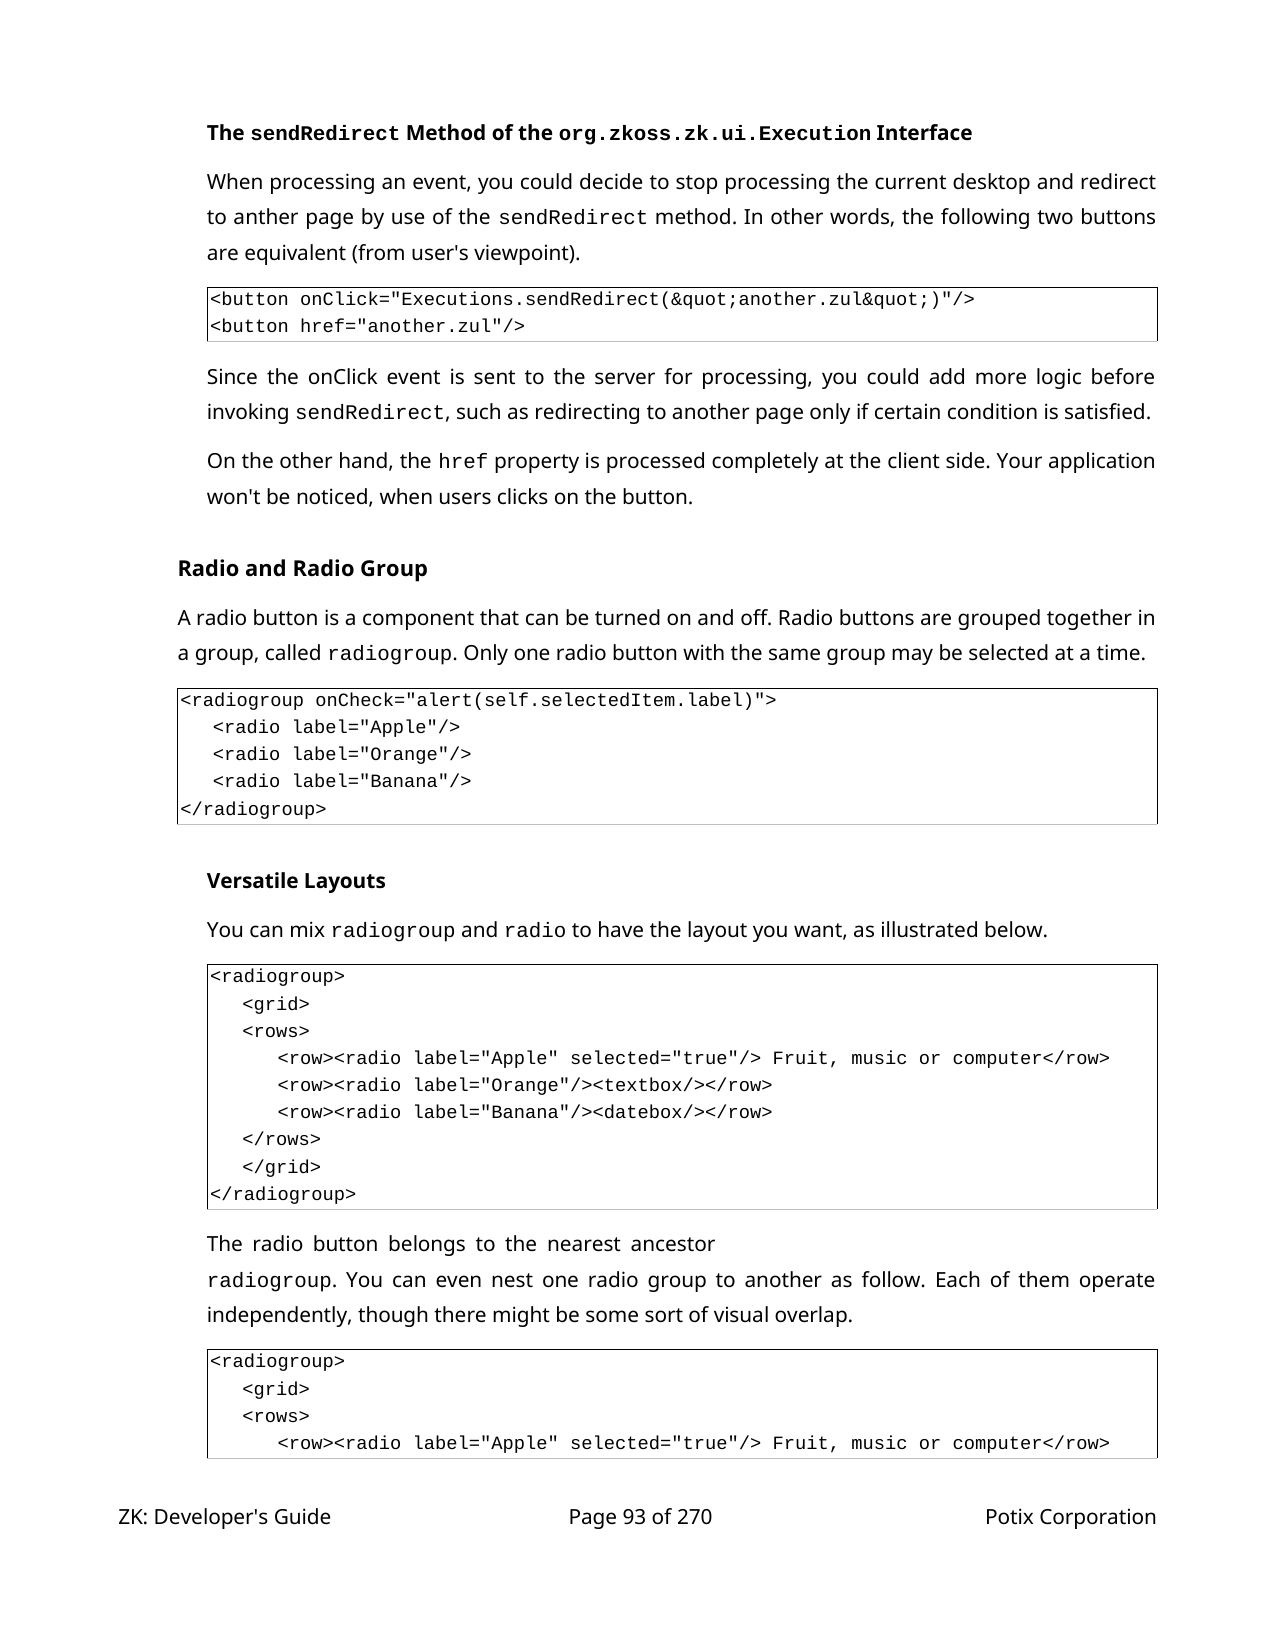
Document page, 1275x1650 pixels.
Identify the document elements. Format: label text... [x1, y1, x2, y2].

text </radiogroup> [178, 796, 1157, 824]
text <rows> [208, 1018, 1157, 1043]
text <rows> [208, 1403, 1157, 1428]
text A radio button is a component that can be turned on and off. Radio buttons are grouped together in a group, called radiogroup. Only one radio button with the same group may be selected at a time. [177, 603, 1157, 667]
text You can mix radiogroup and radio to have the layout you want, as illustrated below. [207, 915, 1157, 943]
text </radiogroup> [208, 1182, 1157, 1209]
text <radio label="Orange"/> [178, 742, 1157, 766]
text <grid> [208, 991, 1157, 1016]
text <radiogroup> [208, 965, 1157, 988]
text <row><radio label="Banana"/><datebox/></row> [208, 1100, 1157, 1124]
text The radio button belongs to the nearest ancestor radiogroup. You can even nest one radio group to another as follow. Each of them operate independently, though there might be some sort of visual overlap. [207, 1229, 1157, 1328]
subtitle The sendRedirect Method of the org.zkoss.zk.ui.Execution Interface [207, 118, 1157, 147]
text <button onClick="Executions.sendRedirect(&quot;another.zul&quot;)"/> [208, 288, 1157, 311]
text Since the onClick event is sent to the server for processing, you could add more logic before invoking sendRedirect, such as redirecting to another page only if certain condition is satisfied. [207, 362, 1157, 426]
text When processing an event, you could decide to stop processing the current desktop and redirect to anther page by use of the sendRedirect method. In other words, the following two buttons are equivalent (from user's viewpoint). [207, 167, 1157, 266]
text <radio label="Apple"/> [178, 715, 1157, 739]
text </grid> [208, 1154, 1157, 1179]
text <button href="another.zul"/> [208, 314, 1157, 341]
text <row><radio label="Orange"/><textbox/></row> [208, 1073, 1157, 1097]
text <radio label="Banana"/> [178, 769, 1157, 793]
text <grid> [208, 1376, 1157, 1401]
text <row><radio label="Apple" selected="true"/> Fruit, music or computer</row> [208, 1431, 1157, 1458]
text <radiogroup onCheck="alert(self.selectedItem.label)"> [178, 689, 1157, 712]
text On the other hand, the href property is processed completely at the client side. Your application won't be noticed, when users clicks on the button. [207, 446, 1157, 510]
text </rows> [208, 1127, 1157, 1152]
text <row><radio label="Apple" selected="true"/> Fruit, music or computer</row> [208, 1046, 1157, 1070]
subtitle Radio and Radio Group [177, 553, 1157, 583]
subtitle Versatile Layouts [207, 866, 1157, 894]
text <radiogroup> [208, 1350, 1157, 1373]
